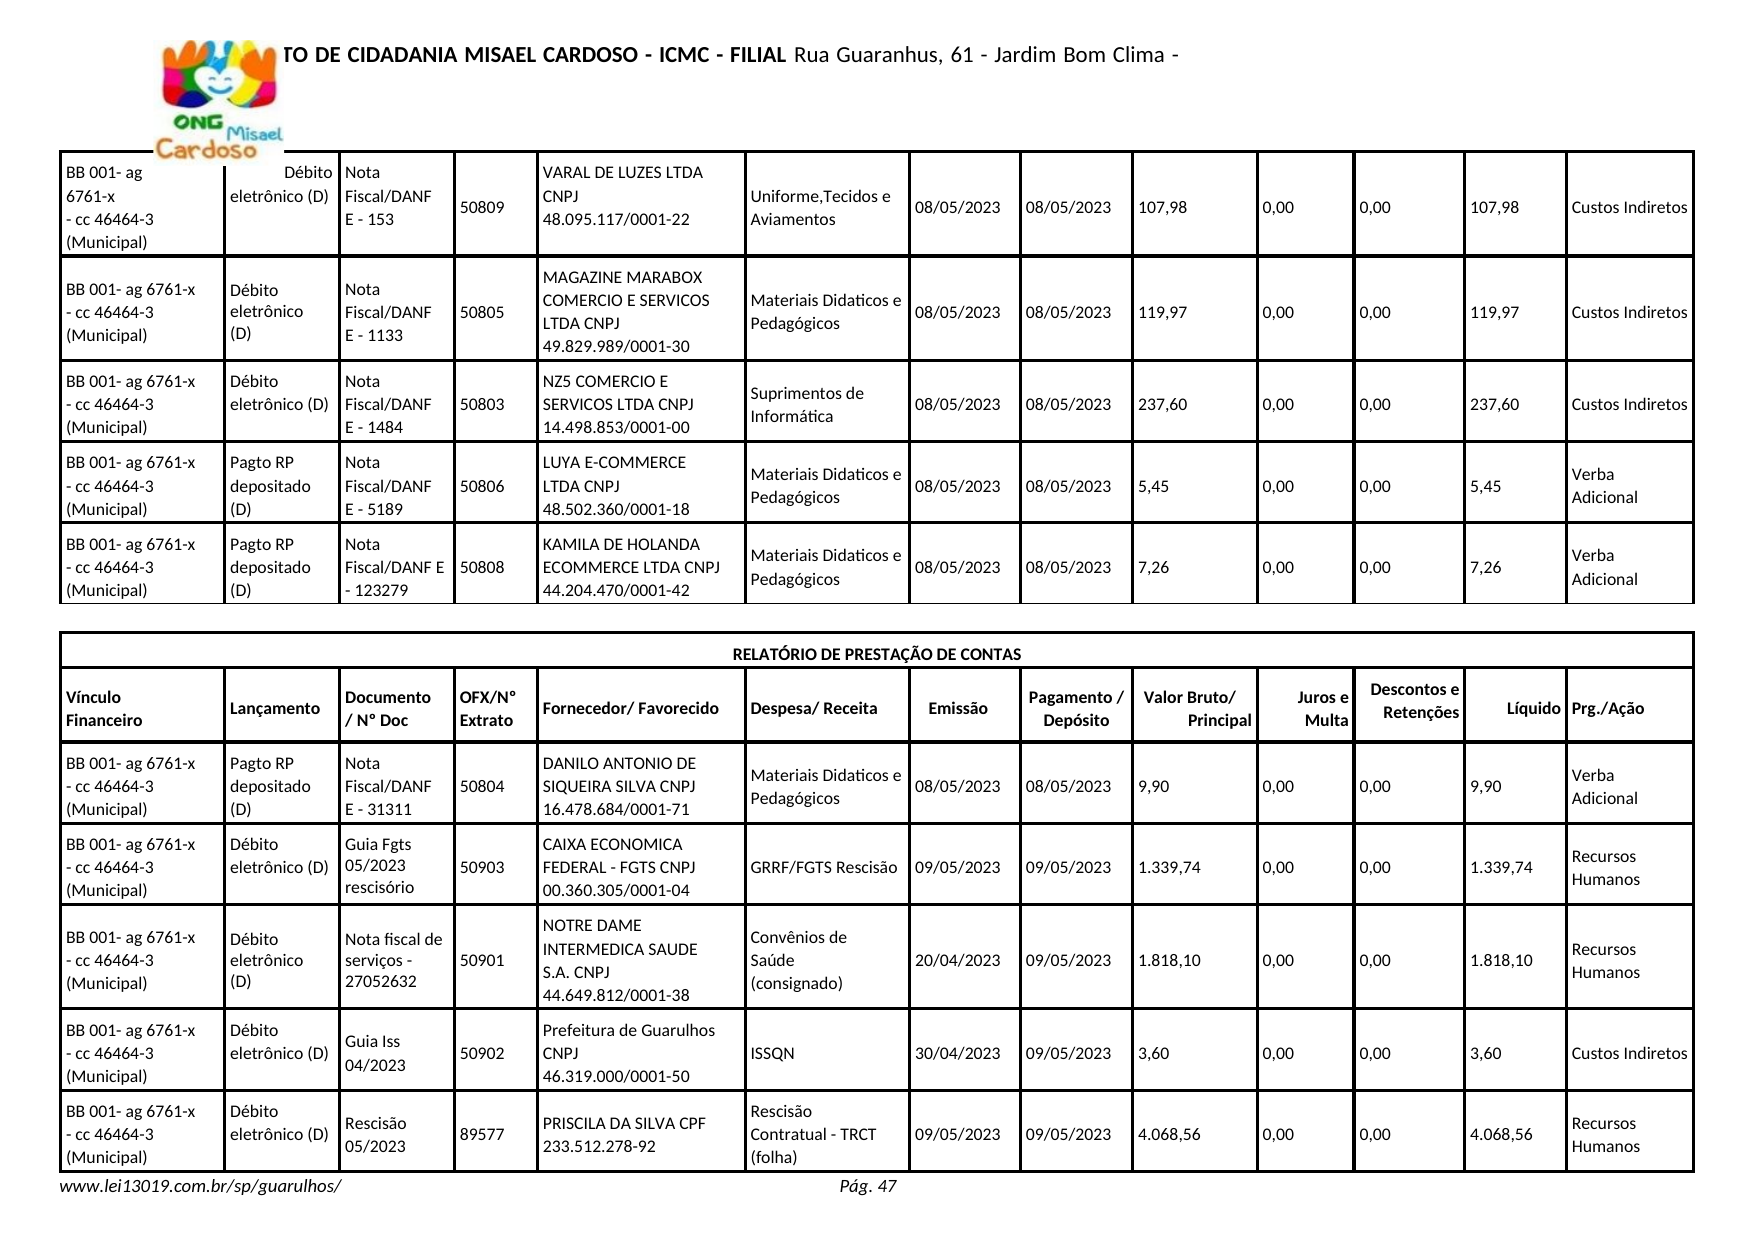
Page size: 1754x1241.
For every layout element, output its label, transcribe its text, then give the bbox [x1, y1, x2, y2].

table_cell 50902 [456, 1010, 536, 1088]
table_cell 50803 [456, 362, 536, 440]
table_cell Recursos Humanos [1568, 1092, 1692, 1170]
table_cell 0,00 [1356, 443, 1463, 521]
table_cell Débito eletrônico (D) [226, 258, 338, 359]
table_cell GRRF/FGTS Rescisão [747, 825, 908, 903]
table_cell Nota Fiscal/DANF E - 31311 [341, 744, 453, 822]
table_cell Débito eletrônico (D) [226, 362, 338, 440]
table_cell Materiais Didaticos e Pedagógicos [747, 258, 908, 359]
table_cell Pagamento / Depósito [1022, 669, 1131, 740]
table_cell 0,00 [1259, 258, 1352, 359]
table_cell KAMILA DE HOLANDA ECOMMERCE LTDA CNPJ 44.204.470/0001-42 [539, 524, 744, 602]
table_cell BB 001- ag 6761-x - cc 46464-3 (Municipal) [62, 524, 223, 602]
table_cell Suprimentos de Informática [747, 362, 908, 440]
table_cell BB 001- ag 6761-x - cc 46464-3 (Municipal) [62, 443, 223, 521]
table_cell 1.339,74 [1466, 825, 1565, 903]
table_cell Juros e Multa [1259, 669, 1352, 740]
table_cell BB 001- ag 6761-x - cc 46464-3 (Municipal) [62, 906, 223, 1007]
table_cell Nota Fiscal/DANF E - 5189 [341, 443, 453, 521]
table_cell Lançamento [226, 669, 338, 740]
table_cell PRISCILA DA SILVA CPF 233.512.278-92 [539, 1092, 744, 1170]
table_cell 7,26 [1466, 524, 1565, 602]
table_cell Prg./Ação [1568, 669, 1692, 740]
table_cell Despesa/ Receita [747, 669, 908, 740]
table_cell 5,45 [1134, 443, 1256, 521]
table_header RELATÓRIO DE PRESTAÇÃO DE CONTAS [62, 634, 1692, 666]
table_cell 0,00 [1356, 906, 1463, 1007]
table_cell 107,98 [1134, 153, 1256, 254]
table_cell Nota Fiscal/DANF E - 1484 [341, 362, 453, 440]
table_cell 0,00 [1356, 825, 1463, 903]
table_cell 20/04/2023 [911, 906, 1019, 1007]
table_cell Verba Adicional [1568, 443, 1692, 521]
table_cell 50806 [456, 443, 536, 521]
table_cell 0,00 [1356, 744, 1463, 822]
table_cell ISSQN [747, 1010, 908, 1088]
table_cell BB 001- ag 6761-x - cc 46464-3 (Municipal) [62, 1092, 223, 1170]
table_cell 0,00 [1259, 153, 1352, 254]
table_cell Débito eletrônico (D) [226, 825, 338, 903]
table_cell 0,00 [1356, 153, 1463, 254]
table_cell 1.818,10 [1134, 906, 1256, 1007]
table_cell Emissão [911, 669, 1019, 740]
table_cell Guia Fgts 05/2023 rescisório [341, 825, 453, 903]
table_cell Uniforme,Tecidos e Aviamentos [747, 153, 908, 254]
table_cell Rescisão 05/2023 [341, 1092, 453, 1170]
table_cell Materiais Didaticos e Pedagógicos [747, 744, 908, 822]
table_cell 7,26 [1134, 524, 1256, 602]
table_cell Vínculo Financeiro [62, 669, 223, 740]
table_cell NOTRE DAME INTERMEDICA SAUDE S.A. CNPJ 44.649.812/0001-38 [539, 906, 744, 1007]
table_cell 50808 [456, 524, 536, 602]
table_cell 119,97 [1134, 258, 1256, 359]
table_cell 0,00 [1356, 1092, 1463, 1170]
table_cell Débito eletrônico (D) [226, 1010, 338, 1088]
table_cell 0,00 [1259, 825, 1352, 903]
table_cell Nota Fiscal/DANF E - 1133 [341, 258, 453, 359]
table_cell 3,60 [1466, 1010, 1565, 1088]
table_cell Guia Iss 04/2023 [341, 1010, 453, 1088]
table_cell Custos Indiretos [1568, 258, 1692, 359]
table_cell BB 001- ag 6761-x - cc 46464-3 (Municipal) [62, 744, 223, 822]
table_cell BB 001- ag 6761-x - cc 46464-3 (Municipal) [62, 1010, 223, 1088]
table_cell 50804 [456, 744, 536, 822]
table_cell 237,60 [1134, 362, 1256, 440]
table_cell Nota Fiscal/DANF E - 123279 [341, 524, 453, 602]
table_cell Débito eletrônico (D) [226, 1092, 338, 1170]
table_cell 08/05/2023 [1022, 524, 1131, 602]
table_cell 08/05/2023 [911, 524, 1019, 602]
table_cell Recursos Humanos [1568, 906, 1692, 1007]
table_cell 0,00 [1259, 744, 1352, 822]
table_cell Custos Indiretos [1568, 153, 1692, 254]
table_cell 89577 [456, 1092, 536, 1170]
table_cell 0,00 [1259, 1092, 1352, 1170]
table_cell Recursos Humanos [1568, 825, 1692, 903]
table_cell BB 001- ag 6761-x - cc 46464-3 (Municipal) [62, 153, 223, 254]
table_cell BB 001- ag 6761-x - cc 46464-3 (Municipal) [62, 825, 223, 903]
table_cell 09/05/2023 [911, 1092, 1019, 1170]
table_cell 50809 [456, 153, 536, 254]
table_cell 4.068,56 [1134, 1092, 1256, 1170]
table_cell OFX/Nº Extrato [456, 669, 536, 740]
table_cell 09/05/2023 [1022, 1092, 1131, 1170]
table_cell 30/04/2023 [911, 1010, 1019, 1088]
table_cell Débito eletrônico (D) [226, 906, 338, 1007]
table_cell 0,00 [1356, 362, 1463, 440]
table_cell 0,00 [1259, 443, 1352, 521]
table_cell Verba Adicional [1568, 524, 1692, 602]
table_cell 08/05/2023 [911, 362, 1019, 440]
table_cell 1.339,74 [1134, 825, 1256, 903]
table_cell Pagto RP depositado (D) [226, 443, 338, 521]
table_cell BB 001- ag 6761-x - cc 46464-3 (Municipal) [62, 258, 223, 359]
table_cell 08/05/2023 [1022, 258, 1131, 359]
table_cell 1.818,10 [1466, 906, 1565, 1007]
table_cell MAGAZINE MARABOX COMERCIO E SERVICOS LTDA CNPJ 49.829.989/0001-30 [539, 258, 744, 359]
table_cell 3,60 [1134, 1010, 1256, 1088]
table_cell 5,45 [1466, 443, 1565, 521]
table_cell Pagto RP depositado (D) [226, 744, 338, 822]
table_cell 0,00 [1259, 524, 1352, 602]
table_cell VARAL DE LUZES LTDA CNPJ 48.095.117/0001-22 [539, 153, 744, 254]
table_cell 50805 [456, 258, 536, 359]
table_cell Líquido [1466, 669, 1565, 740]
table_cell 4.068,56 [1466, 1092, 1565, 1170]
table_cell 50903 [456, 825, 536, 903]
table_cell Débito eletrônico (D) [226, 153, 338, 254]
table_cell CAIXA ECONOMICA FEDERAL - FGTS CNPJ 00.360.305/0001-04 [539, 825, 744, 903]
table_cell NZ5 COMERCIO E SERVICOS LTDA CNPJ 14.498.853/0001-00 [539, 362, 744, 440]
table_cell Nota Fiscal/DANF E - 153 [341, 153, 453, 254]
table_cell 0,00 [1259, 1010, 1352, 1088]
table_cell Custos Indiretos [1568, 362, 1692, 440]
table_cell BB 001- ag 6761-x - cc 46464-3 (Municipal) [62, 362, 223, 440]
table_cell 9,90 [1466, 744, 1565, 822]
table_cell 0,00 [1259, 362, 1352, 440]
table_cell Fornecedor/ Favorecido [539, 669, 744, 740]
table_cell 107,98 [1466, 153, 1565, 254]
table_cell Convênios de Saúde (consignado) [747, 906, 908, 1007]
table_cell Materiais Didaticos e Pedagógicos [747, 524, 908, 602]
table_cell 119,97 [1466, 258, 1565, 359]
table_cell Materiais Didaticos e Pedagógicos [747, 443, 908, 521]
table_cell LUYA E-COMMERCE LTDA CNPJ 48.502.360/0001-18 [539, 443, 744, 521]
table_cell DANILO ANTONIO DE SIQUEIRA SILVA CNPJ 16.478.684/0001-71 [539, 744, 744, 822]
table_cell 0,00 [1356, 524, 1463, 602]
table_cell 0,00 [1356, 1010, 1463, 1088]
table_cell Prefeitura de Guarulhos CNPJ 46.319.000/0001-50 [539, 1010, 744, 1088]
table_cell 09/05/2023 [1022, 1010, 1131, 1088]
table_cell 08/05/2023 [911, 258, 1019, 359]
table_cell 0,00 [1356, 258, 1463, 359]
table_cell Valor Bruto/ Principal [1134, 669, 1256, 740]
table_cell 08/05/2023 [911, 744, 1019, 822]
table_cell 08/05/2023 [911, 153, 1019, 254]
table_cell Verba Adicional [1568, 744, 1692, 822]
table_cell 08/05/2023 [1022, 443, 1131, 521]
table_cell 50901 [456, 906, 536, 1007]
table_cell 9,90 [1134, 744, 1256, 822]
table_cell 09/05/2023 [1022, 906, 1131, 1007]
table_cell 09/05/2023 [1022, 825, 1131, 903]
table_cell 09/05/2023 [911, 825, 1019, 903]
table_cell Nota fiscal de serviços - 27052632 [341, 906, 453, 1007]
table_cell 08/05/2023 [911, 443, 1019, 521]
table_cell 0,00 [1259, 906, 1352, 1007]
table_cell 237,60 [1466, 362, 1565, 440]
table_cell Pagto RP depositado (D) [226, 524, 338, 602]
table_cell 08/05/2023 [1022, 153, 1131, 254]
table_cell Rescisão Contratual - TRCT (folha) [747, 1092, 908, 1170]
table_cell 08/05/2023 [1022, 744, 1131, 822]
table_cell Documento / Nº Doc [341, 669, 453, 740]
table_cell Custos Indiretos [1568, 1010, 1692, 1088]
table_cell 08/05/2023 [1022, 362, 1131, 440]
table_cell Descontos e Retenções [1356, 669, 1463, 740]
